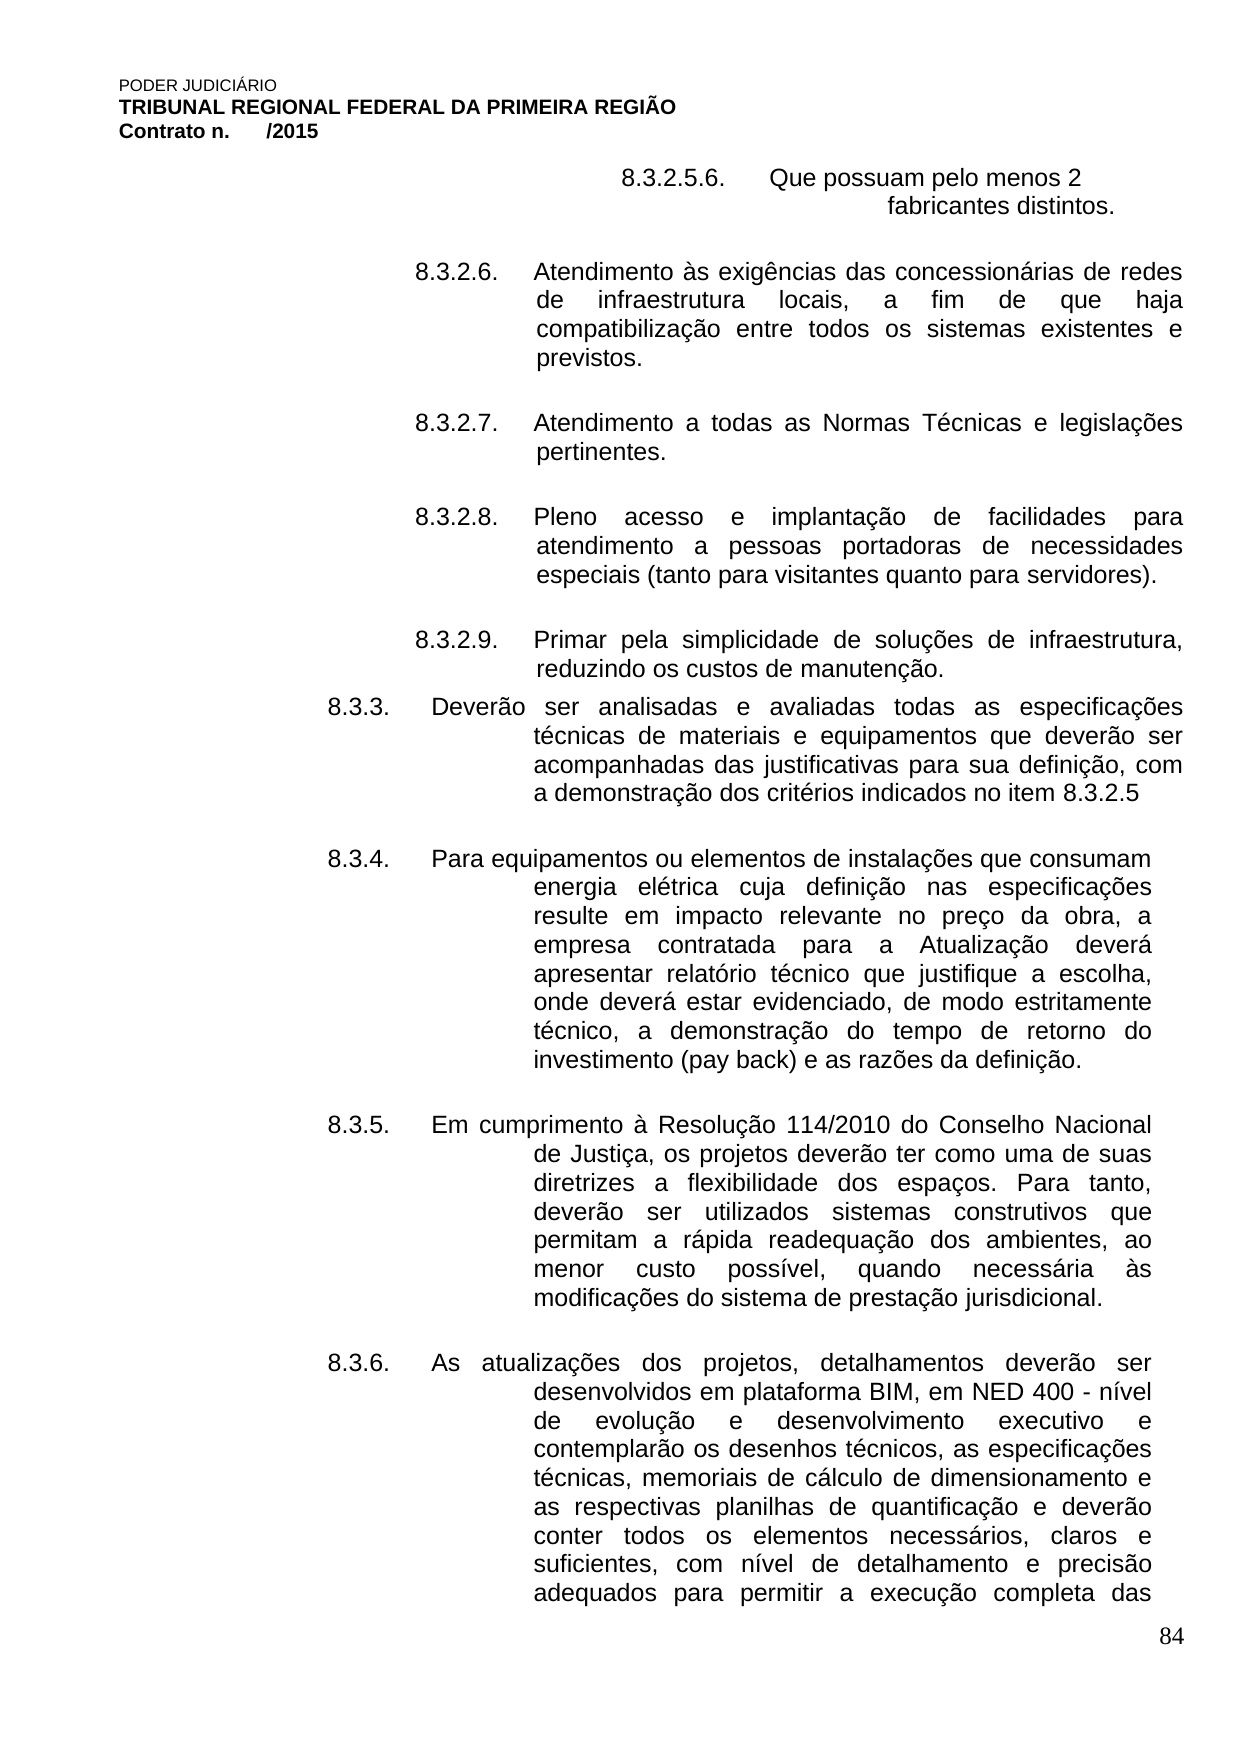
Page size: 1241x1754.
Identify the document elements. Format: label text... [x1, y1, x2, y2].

list Atendimento às exigências das concessionárias de redes de infraestrutura locais, a fim de que haja compatibilização entre todos os sistemas existentes e previstos. [415, 257, 1184, 372]
list Pleno acesso e implantação de facilidades para atendimento a pessoas portadoras de necessidades especiais (tanto para visitantes quanto para servidores). [415, 502, 1184, 588]
list Atendimento a todas as Normas Técnicas e legislações pertinentes. [415, 408, 1184, 466]
list Em cumprimento à Resolução 114/2010 do Conselho Nacional de Justiça, os projetos deverão ter como uma de suas diretrizes a flexibilidade dos espaços. Para tanto, deverão ser utilizados sistemas construtivos que permitam a rápida readequação dos ambientes, ao menor custo possível, quando necessária às modificações do sistema de prestação jurisdicional. [327, 1110, 1153, 1311]
list Para equipamentos ou elementos de instalações que consumam energia elétrica cuja definição nas especificações resulte em impacto relevante no preço da obra, a empresa contratada para a Atualização deverá apresentar relatório técnico que justifique a escolha, onde deverá estar evidenciado, de modo estritamente técnico, a demonstração do tempo de retorno do investimento (pay back) e as razões da definição. [327, 844, 1153, 1074]
list Que possuam pelo menos 2 fabricantes distintos. [621, 162, 1184, 220]
list As atualizações dos projetos, detalhamentos deverão ser desenvolvidos em plataforma BIM, em NED 400 - nível de evolução e desenvolvimento executivo e contemplarão os desenhos técnicos, as especificações técnicas, memoriais de cálculo de dimensionamento e as respectivas planilhas de quantificação e deverão conter todos os elementos necessários, claros e suficientes, com nível de detalhamento e precisão adequados para permitir a execução completa das [327, 1348, 1153, 1607]
list Primar pela simplicidade de soluções de infraestrutura, reduzindo os custos de manutenção. [415, 625, 1184, 682]
list Deverão ser analisadas e avaliadas todas as especificações técnicas de materiais e equipamentos que deverão ser acompanhadas das justificativas para sua definição, com a demonstração dos critérios indicados no item 8.3.2.5 [327, 692, 1184, 807]
